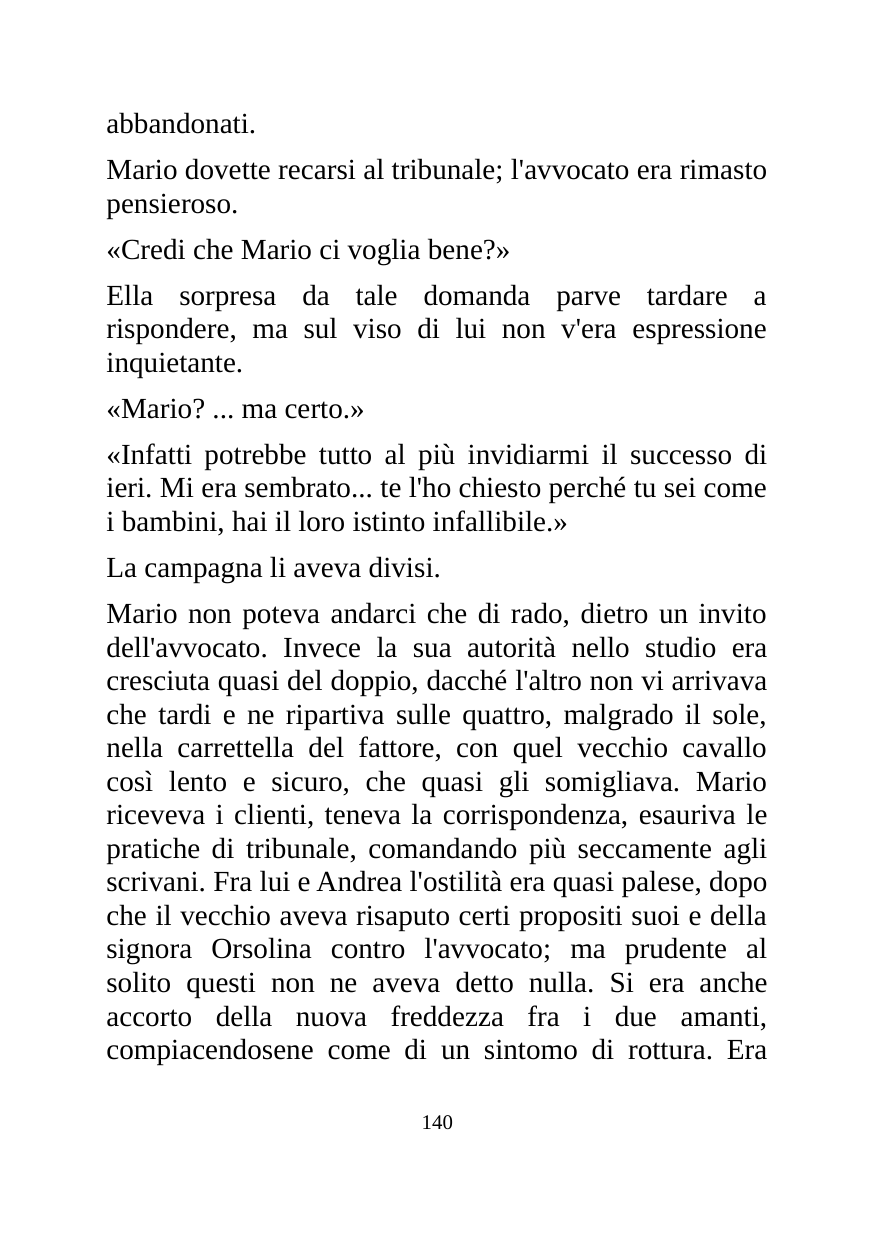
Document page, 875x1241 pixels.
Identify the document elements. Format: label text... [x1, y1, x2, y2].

text La campagna li aveva divisi. [106, 550, 768, 584]
text abbandonati. [106, 106, 768, 140]
text «Mario? ... ma certo.» [106, 391, 768, 424]
text «Infatti potrebbe tutto al più invidiarmi il successo di ieri. Mi era sembrato... te l'ho chiesto perché tu sei come i bambini, hai il loro istinto infallibile.» [106, 437, 768, 538]
text Mario non poteva andarci che di rado, dietro un invito dell'avvocato. Invece la sua autorità nello studio era cresciuta quasi del doppio, dacché l'altro non vi arrivava che tardi e ne ripartiva sulle quattro, malgrado il sole, nella carrettella del fattore, con quel vecchio cavallo così lento e sicuro, che quasi gli somigliava. Mario riceveva i clienti, teneva la corrispondenza, esauriva le pratiche di tribunale, comandando più seccamente agli scrivani. Fra lui e Andrea l'ostilità era quasi palese, dopo che il vecchio aveva risaputo certi propositi suoi e della signora Orsolina contro l'avvocato; ma prudente al solito questi non ne aveva detto nulla. Si era anche accorto della nuova freddezza fra i due amanti, compiacendosene come di un sintomo di rottura. Era [106, 596, 768, 1066]
text Mario dovette recarsi al tribunale; l'avvocato era rimasto pensieroso. [106, 152, 768, 219]
text Ella sorpresa da tale domanda parve tardare a rispondere, ma sul viso di lui non v'era espressione inquietante. [106, 278, 768, 378]
text «Credi che Mario ci voglia bene?» [106, 232, 768, 265]
